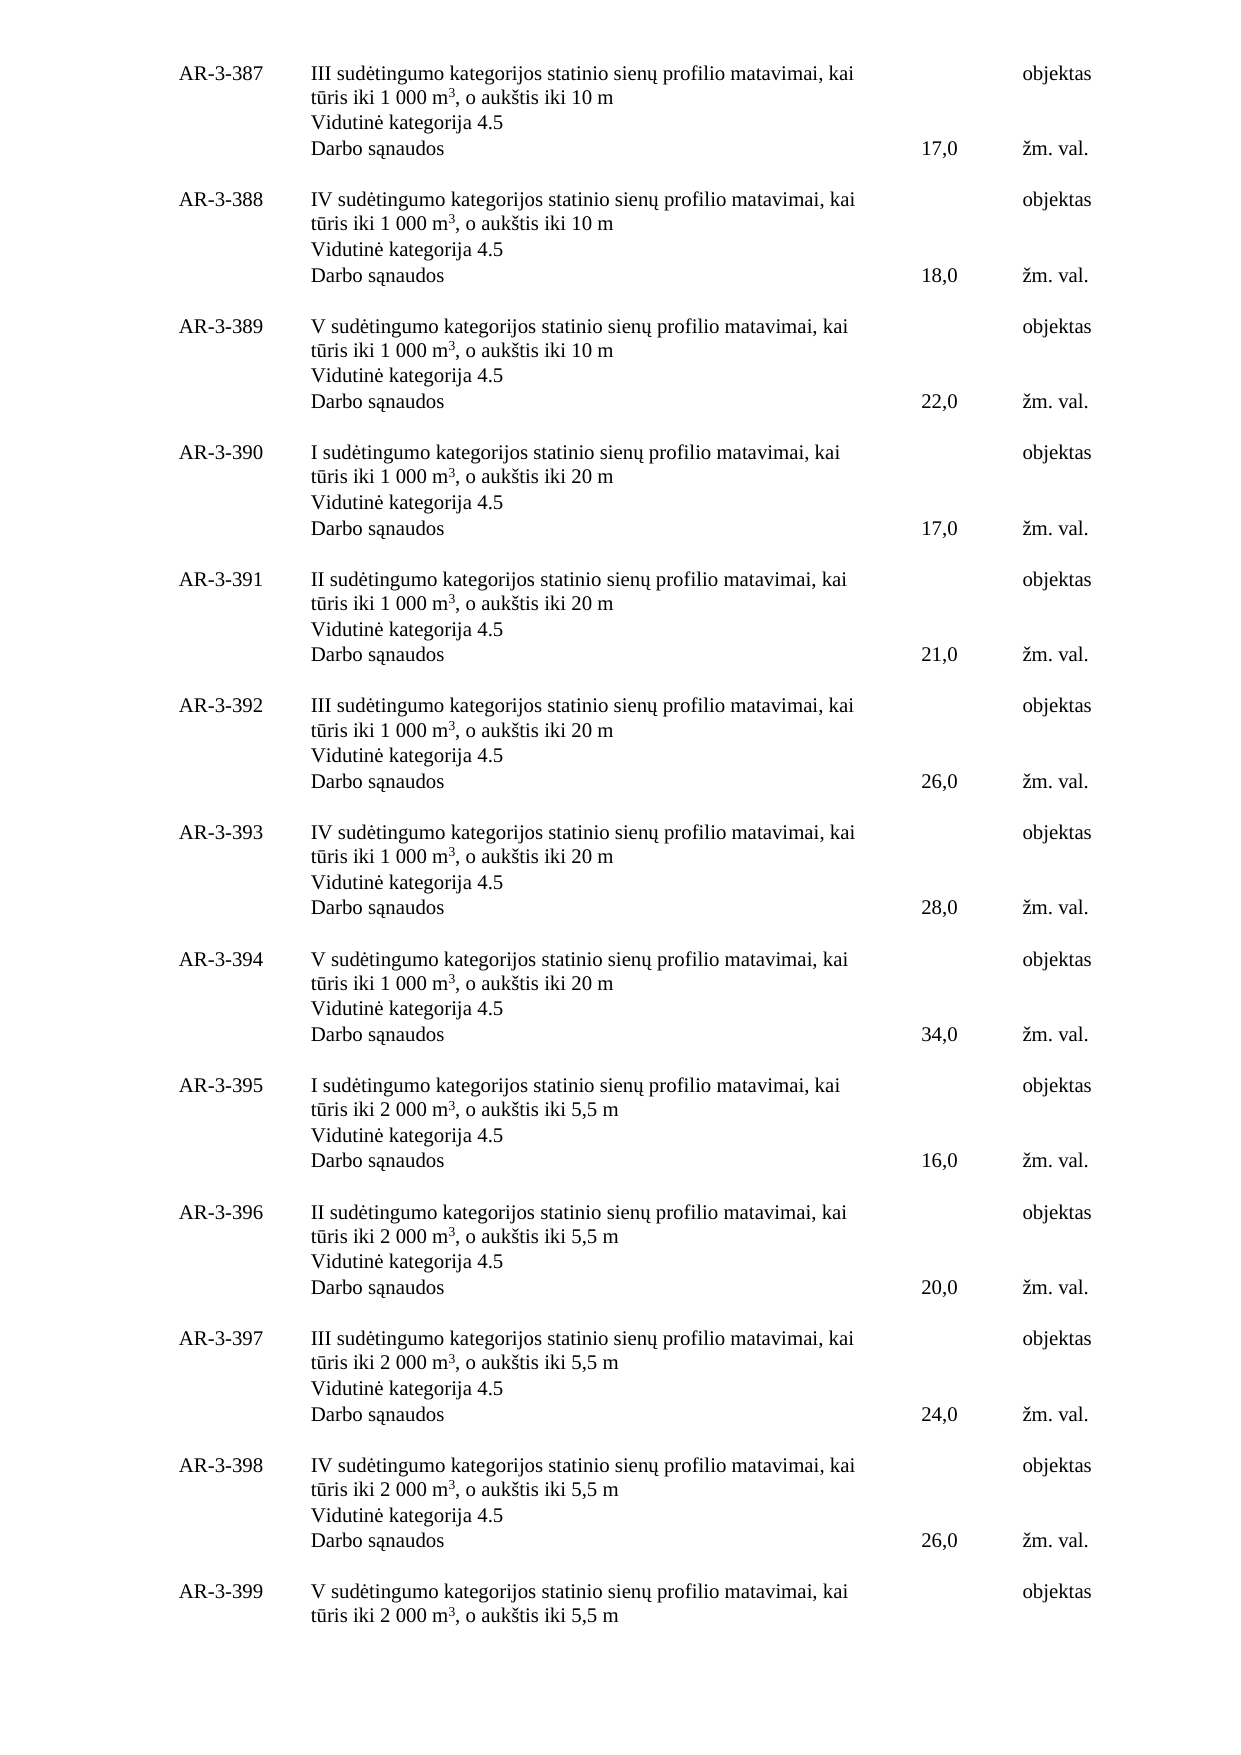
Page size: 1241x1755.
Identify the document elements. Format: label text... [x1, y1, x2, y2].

table_cell [858, 742, 1021, 767]
table_cell [309, 160, 858, 186]
table_cell [858, 666, 1021, 692]
table_cell [177, 641, 309, 666]
table_cell [858, 1248, 1021, 1273]
table_cell [1021, 235, 1181, 261]
table_cell objektas [1021, 1325, 1181, 1374]
table_cell Vidutinė kategorija 4.5 [309, 742, 858, 767]
table_cell [177, 1274, 309, 1299]
table_cell [858, 1426, 1021, 1451]
table_cell [177, 1501, 309, 1527]
table_cell [858, 1451, 1021, 1501]
table_cell [177, 1527, 309, 1552]
table_cell [1021, 1501, 1181, 1527]
table_cell Darbo sąnaudos [309, 767, 858, 793]
table_cell 21,0 [858, 641, 1021, 666]
table_cell AR-3-389 [177, 312, 309, 362]
table_cell objektas [1021, 565, 1181, 615]
table_cell [177, 235, 309, 261]
table_cell 20,0 [858, 1274, 1021, 1299]
table_cell žm. val. [1021, 894, 1181, 919]
table_cell Darbo sąnaudos [309, 134, 858, 160]
table_cell [858, 1198, 1021, 1248]
table_cell AR-3-388 [177, 186, 309, 235]
table_cell I sudėtingumo kategorijos statinio sienų profilio matavimai, kai tūris iki 2 000 m3, o aukštis iki 5,5 m [309, 1072, 858, 1121]
table_cell [177, 1121, 309, 1147]
table_cell objektas [1021, 1451, 1181, 1501]
table_cell [1021, 489, 1181, 514]
table_cell III sudėtingumo kategorijos statinio sienų profilio matavimai, kai tūris iki 1 000 m3, o aukštis iki 10 m [309, 59, 858, 109]
table_cell [177, 615, 309, 641]
table_cell [858, 413, 1021, 439]
table_cell [177, 362, 309, 387]
table_cell IV sudėtingumo kategorijos statinio sienų profilio matavimai, kai tūris iki 1 000 m3, o aukštis iki 20 m [309, 819, 858, 868]
table_cell Vidutinė kategorija 4.5 [309, 235, 858, 261]
table_cell [858, 287, 1021, 312]
table_cell [309, 1173, 858, 1198]
table_cell [858, 793, 1021, 818]
table_cell [858, 919, 1021, 945]
table_cell [1021, 1299, 1181, 1325]
table_cell [1021, 1046, 1181, 1072]
table_cell [1021, 868, 1181, 894]
table_cell [177, 666, 309, 692]
table_cell [177, 287, 309, 312]
table_cell [1021, 793, 1181, 818]
table_cell [309, 1552, 858, 1578]
table_cell [1021, 919, 1181, 945]
table_cell [177, 894, 309, 919]
table_cell [1021, 1173, 1181, 1198]
table_cell žm. val. [1021, 1527, 1181, 1552]
table_cell [858, 615, 1021, 641]
table_cell AR-3-387 [177, 59, 309, 109]
table_cell AR-3-392 [177, 692, 309, 742]
table_cell [858, 1299, 1021, 1325]
table_cell AR-3-394 [177, 945, 309, 995]
table_cell 16,0 [858, 1147, 1021, 1172]
table_cell Darbo sąnaudos [309, 1274, 858, 1299]
table_cell Darbo sąnaudos [309, 261, 858, 287]
table_cell Vidutinė kategorija 4.5 [309, 1374, 858, 1400]
table_cell 34,0 [858, 1020, 1021, 1046]
table_cell [177, 1374, 309, 1400]
table_cell žm. val. [1021, 1020, 1181, 1046]
table_cell Vidutinė kategorija 4.5 [309, 868, 858, 894]
table_cell [858, 109, 1021, 134]
table_cell objektas [1021, 312, 1181, 362]
table_cell [858, 1374, 1021, 1400]
table_cell [309, 287, 858, 312]
table_cell [177, 1400, 309, 1426]
table_cell [177, 995, 309, 1020]
table_cell AR-3-398 [177, 1451, 309, 1501]
table_cell [858, 1046, 1021, 1072]
table_cell [858, 819, 1021, 868]
table_cell Vidutinė kategorija 4.5 [309, 615, 858, 641]
table_cell žm. val. [1021, 261, 1181, 287]
table_cell [1021, 362, 1181, 387]
table_cell [177, 742, 309, 767]
table_cell Darbo sąnaudos [309, 894, 858, 919]
table_cell [858, 1173, 1021, 1198]
table_cell IV sudėtingumo kategorijos statinio sienų profilio matavimai, kai tūris iki 2 000 m3, o aukštis iki 5,5 m [309, 1451, 858, 1501]
table_cell I sudėtingumo kategorijos statinio sienų profilio matavimai, kai tūris iki 1 000 m3, o aukštis iki 20 m [309, 439, 858, 488]
table_cell [309, 1426, 858, 1451]
table_cell [177, 160, 309, 186]
table_cell [1021, 742, 1181, 767]
table_cell Vidutinė kategorija 4.5 [309, 1501, 858, 1527]
table_cell 17,0 [858, 134, 1021, 160]
table_cell [309, 413, 858, 439]
table_cell 26,0 [858, 767, 1021, 793]
table_cell [1021, 615, 1181, 641]
table_cell AR-3-397 [177, 1325, 309, 1374]
table_cell [858, 186, 1021, 235]
table_cell 26,0 [858, 1527, 1021, 1552]
table_cell [177, 388, 309, 413]
table_cell 28,0 [858, 894, 1021, 919]
table_cell IV sudėtingumo kategorijos statinio sienų profilio matavimai, kai tūris iki 1 000 m3, o aukštis iki 10 m [309, 186, 858, 235]
table_cell [1021, 540, 1181, 565]
table_cell [177, 919, 309, 945]
table_cell Vidutinė kategorija 4.5 [309, 489, 858, 514]
table_cell [858, 160, 1021, 186]
table_cell žm. val. [1021, 641, 1181, 666]
table_cell [177, 1173, 309, 1198]
table_cell [1021, 1248, 1181, 1273]
table_cell žm. val. [1021, 514, 1181, 540]
table_cell [177, 134, 309, 160]
table_cell [177, 514, 309, 540]
table_cell Vidutinė kategorija 4.5 [309, 362, 858, 387]
table_cell [309, 919, 858, 945]
table_cell III sudėtingumo kategorijos statinio sienų profilio matavimai, kai tūris iki 2 000 m3, o aukštis iki 5,5 m [309, 1325, 858, 1374]
table_cell AR-3-396 [177, 1198, 309, 1248]
table_cell [1021, 1552, 1181, 1578]
table_cell objektas [1021, 1578, 1181, 1627]
table_cell [858, 235, 1021, 261]
table_cell 22,0 [858, 388, 1021, 413]
table_cell [1021, 160, 1181, 186]
table_cell [858, 565, 1021, 615]
table_cell Vidutinė kategorija 4.5 [309, 109, 858, 134]
table_cell AR-3-391 [177, 565, 309, 615]
table_cell [1021, 1426, 1181, 1451]
table_cell AR-3-393 [177, 819, 309, 868]
table_cell [1021, 995, 1181, 1020]
table_cell [177, 767, 309, 793]
table_cell objektas [1021, 1072, 1181, 1121]
table_cell [858, 1552, 1021, 1578]
table_cell [177, 1552, 309, 1578]
table_cell [1021, 413, 1181, 439]
table_cell [858, 59, 1021, 109]
table_cell [177, 109, 309, 134]
table_cell [858, 1072, 1021, 1121]
table_cell žm. val. [1021, 1147, 1181, 1172]
table_cell [858, 692, 1021, 742]
table_cell [309, 1299, 858, 1325]
table_cell [858, 1578, 1021, 1627]
table_cell AR-3-395 [177, 1072, 309, 1121]
table_cell Vidutinė kategorija 4.5 [309, 995, 858, 1020]
table_cell V sudėtingumo kategorijos statinio sienų profilio matavimai, kai tūris iki 1 000 m3, o aukštis iki 10 m [309, 312, 858, 362]
table_cell [858, 439, 1021, 488]
table_cell [858, 362, 1021, 387]
table_cell AR-3-399 [177, 1578, 309, 1627]
table_cell III sudėtingumo kategorijos statinio sienų profilio matavimai, kai tūris iki 1 000 m3, o aukštis iki 20 m [309, 692, 858, 742]
table_cell [309, 666, 858, 692]
table_cell [177, 413, 309, 439]
table_cell [177, 1299, 309, 1325]
table_cell Vidutinė kategorija 4.5 [309, 1248, 858, 1273]
table_cell objektas [1021, 59, 1181, 109]
table_cell [177, 1248, 309, 1273]
table_cell [858, 995, 1021, 1020]
table_cell [177, 1020, 309, 1046]
table_cell [177, 540, 309, 565]
table_cell objektas [1021, 819, 1181, 868]
table_cell 24,0 [858, 1400, 1021, 1426]
table_cell [1021, 1121, 1181, 1147]
table_cell [858, 489, 1021, 514]
table_cell V sudėtingumo kategorijos statinio sienų profilio matavimai, kai tūris iki 1 000 m3, o aukštis iki 20 m [309, 945, 858, 995]
table_cell [177, 868, 309, 894]
table_cell [309, 793, 858, 818]
table_cell Darbo sąnaudos [309, 1527, 858, 1552]
table_cell [858, 1325, 1021, 1374]
table_cell Darbo sąnaudos [309, 641, 858, 666]
table_cell žm. val. [1021, 1400, 1181, 1426]
table_cell II sudėtingumo kategorijos statinio sienų profilio matavimai, kai tūris iki 1 000 m3, o aukštis iki 20 m [309, 565, 858, 615]
table_cell [1021, 287, 1181, 312]
table_cell 17,0 [858, 514, 1021, 540]
table_cell [309, 540, 858, 565]
table_cell AR-3-390 [177, 439, 309, 488]
table_cell žm. val. [1021, 1274, 1181, 1299]
table_cell V sudėtingumo kategorijos statinio sienų profilio matavimai, kai tūris iki 2 000 m3, o aukštis iki 5,5 m [309, 1578, 858, 1627]
table_cell [177, 489, 309, 514]
table_cell [858, 945, 1021, 995]
table_cell objektas [1021, 692, 1181, 742]
table_cell 18,0 [858, 261, 1021, 287]
table_cell [177, 261, 309, 287]
table_cell Darbo sąnaudos [309, 514, 858, 540]
table_cell Darbo sąnaudos [309, 1147, 858, 1172]
table_cell objektas [1021, 439, 1181, 488]
table_cell objektas [1021, 186, 1181, 235]
table_cell žm. val. [1021, 767, 1181, 793]
table_cell [177, 1426, 309, 1451]
table_cell žm. val. [1021, 134, 1181, 160]
table_cell Vidutinė kategorija 4.5 [309, 1121, 858, 1147]
table_cell [1021, 666, 1181, 692]
table_cell [177, 1147, 309, 1172]
table_cell [1021, 109, 1181, 134]
table_cell [309, 1046, 858, 1072]
table_cell objektas [1021, 945, 1181, 995]
table_cell [1021, 1374, 1181, 1400]
table_cell II sudėtingumo kategorijos statinio sienų profilio matavimai, kai tūris iki 2 000 m3, o aukštis iki 5,5 m [309, 1198, 858, 1248]
table_cell [858, 1121, 1021, 1147]
table_cell žm. val. [1021, 388, 1181, 413]
table_cell objektas [1021, 1198, 1181, 1248]
table_cell Darbo sąnaudos [309, 1020, 858, 1046]
table_cell [858, 312, 1021, 362]
table_cell Darbo sąnaudos [309, 1400, 858, 1426]
table_cell [177, 1046, 309, 1072]
table_cell [177, 793, 309, 818]
table_cell [858, 1501, 1021, 1527]
table_cell [858, 540, 1021, 565]
table_cell Darbo sąnaudos [309, 388, 858, 413]
table_cell [858, 868, 1021, 894]
